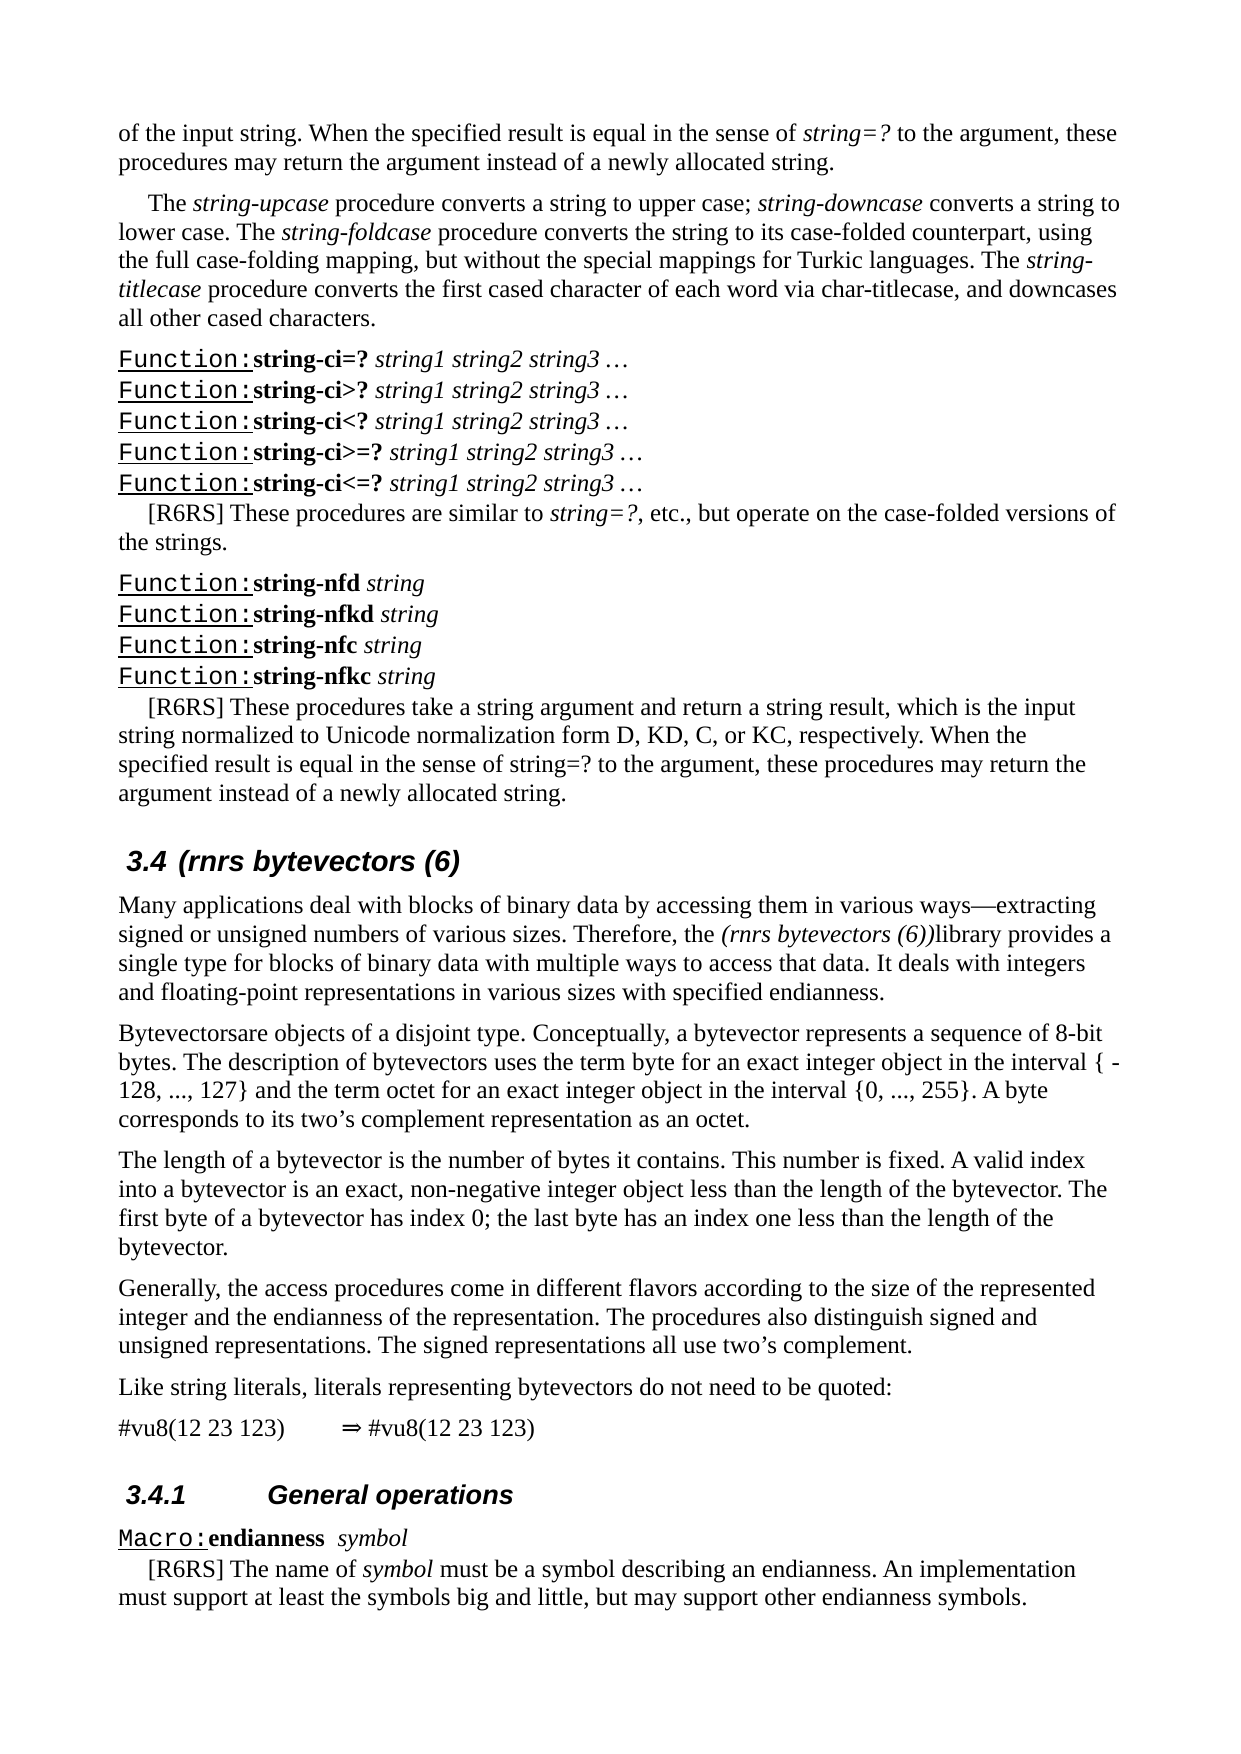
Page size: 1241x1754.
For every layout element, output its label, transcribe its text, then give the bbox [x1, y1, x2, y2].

text Function:string-nfc string [118, 630, 1122, 661]
text Function:string-ci=? string1 string2 string3 … [118, 344, 1122, 375]
text [R6RS] These procedures take a string argument and return a string result, which is the input string normalized to Unicode normalization form D, KD, C, or KC, respectively. When the specified result is equal in the sense of string=? to the argument, these procedures may return the argument instead of a newly allocated string. [118, 692, 1122, 807]
text Function:string-ci<=? string1 string2 string3 … [118, 468, 1122, 498]
text Function:string-nfd string [118, 568, 1122, 599]
text [R6RS] These procedures are similar to string=?, etc., but operate on the case-folded versions of the strings. [118, 498, 1122, 556]
text [R6RS] The name of symbol must be a symbol describing an endianness. An implementation must support at least the symbols big and little, but may support other endianness symbols. [118, 1554, 1122, 1611]
text Function:string-ci>=? string1 string2 string3 … [118, 437, 1122, 468]
text The length of a bytevector is the number of bytes it contains. This number is fixed. A valid index into a bytevector is an exact, non-negative integer object less than the length of the bytevector. The first byte of a bytevector has index 0; the last byte has an index one less than the length of the bytevector. [118, 1145, 1122, 1260]
subtitle General operations [118, 1479, 1122, 1510]
text Macro:endianness symbol [118, 1523, 1122, 1554]
text Function:string-ci<? string1 string2 string3 … [118, 406, 1122, 437]
text #vu8(12 23 123) ⇒ #vu8(12 23 123) [118, 1413, 1122, 1442]
text Generally, the access procedures come in different flavors according to the size of the represented integer and the endianness of the representation. The procedures also distinguish signed and unsigned representations. The signed representations all use two’s complement. [118, 1273, 1122, 1359]
text Many applications deal with blocks of binary data by accessing them in various ways—extracting signed or unsigned numbers of various sizes. Therefore, the (rnrs bytevectors (6))library provides a single type for blocks of binary data with multiple ways to access that data. It deals with integers and floating-point representations in various sizes with specified endianness. [118, 890, 1122, 1005]
text Function:string-nfkc string [118, 661, 1122, 692]
text Function:string-nfkd string [118, 599, 1122, 630]
subtitle (rnrs bytevectors (6) [118, 844, 1122, 878]
text The string-upcase procedure converts a string to upper case; string-downcase converts a string to lower case. The string-foldcase procedure converts the string to its case-folded counterpart, using the full case-folding mapping, but without the special mappings for Turkic languages. The string-titlecase procedure converts the first cased character of each word via char-titlecase, and downcases all other cased characters. [118, 188, 1122, 332]
text Function:string-ci>? string1 string2 string3 … [118, 375, 1122, 406]
text of the input string. When the specified result is equal in the sense of string=? to the argument, these procedures may return the argument instead of a newly allocated string. [118, 118, 1122, 176]
text Bytevectorsare objects of a disjoint type. Conceptually, a bytevector represents a sequence of 8-bit bytes. The description of bytevectors uses the term byte for an exact integer object in the interval { - 128, ..., 127} and the term octet for an exact integer object in the interval {0, ..., 255}. A byte corresponds to its two’s complement representation as an octet. [118, 1018, 1122, 1133]
text Like string literals, literals representing bytevectors do not need to be quoted: [118, 1372, 1122, 1400]
